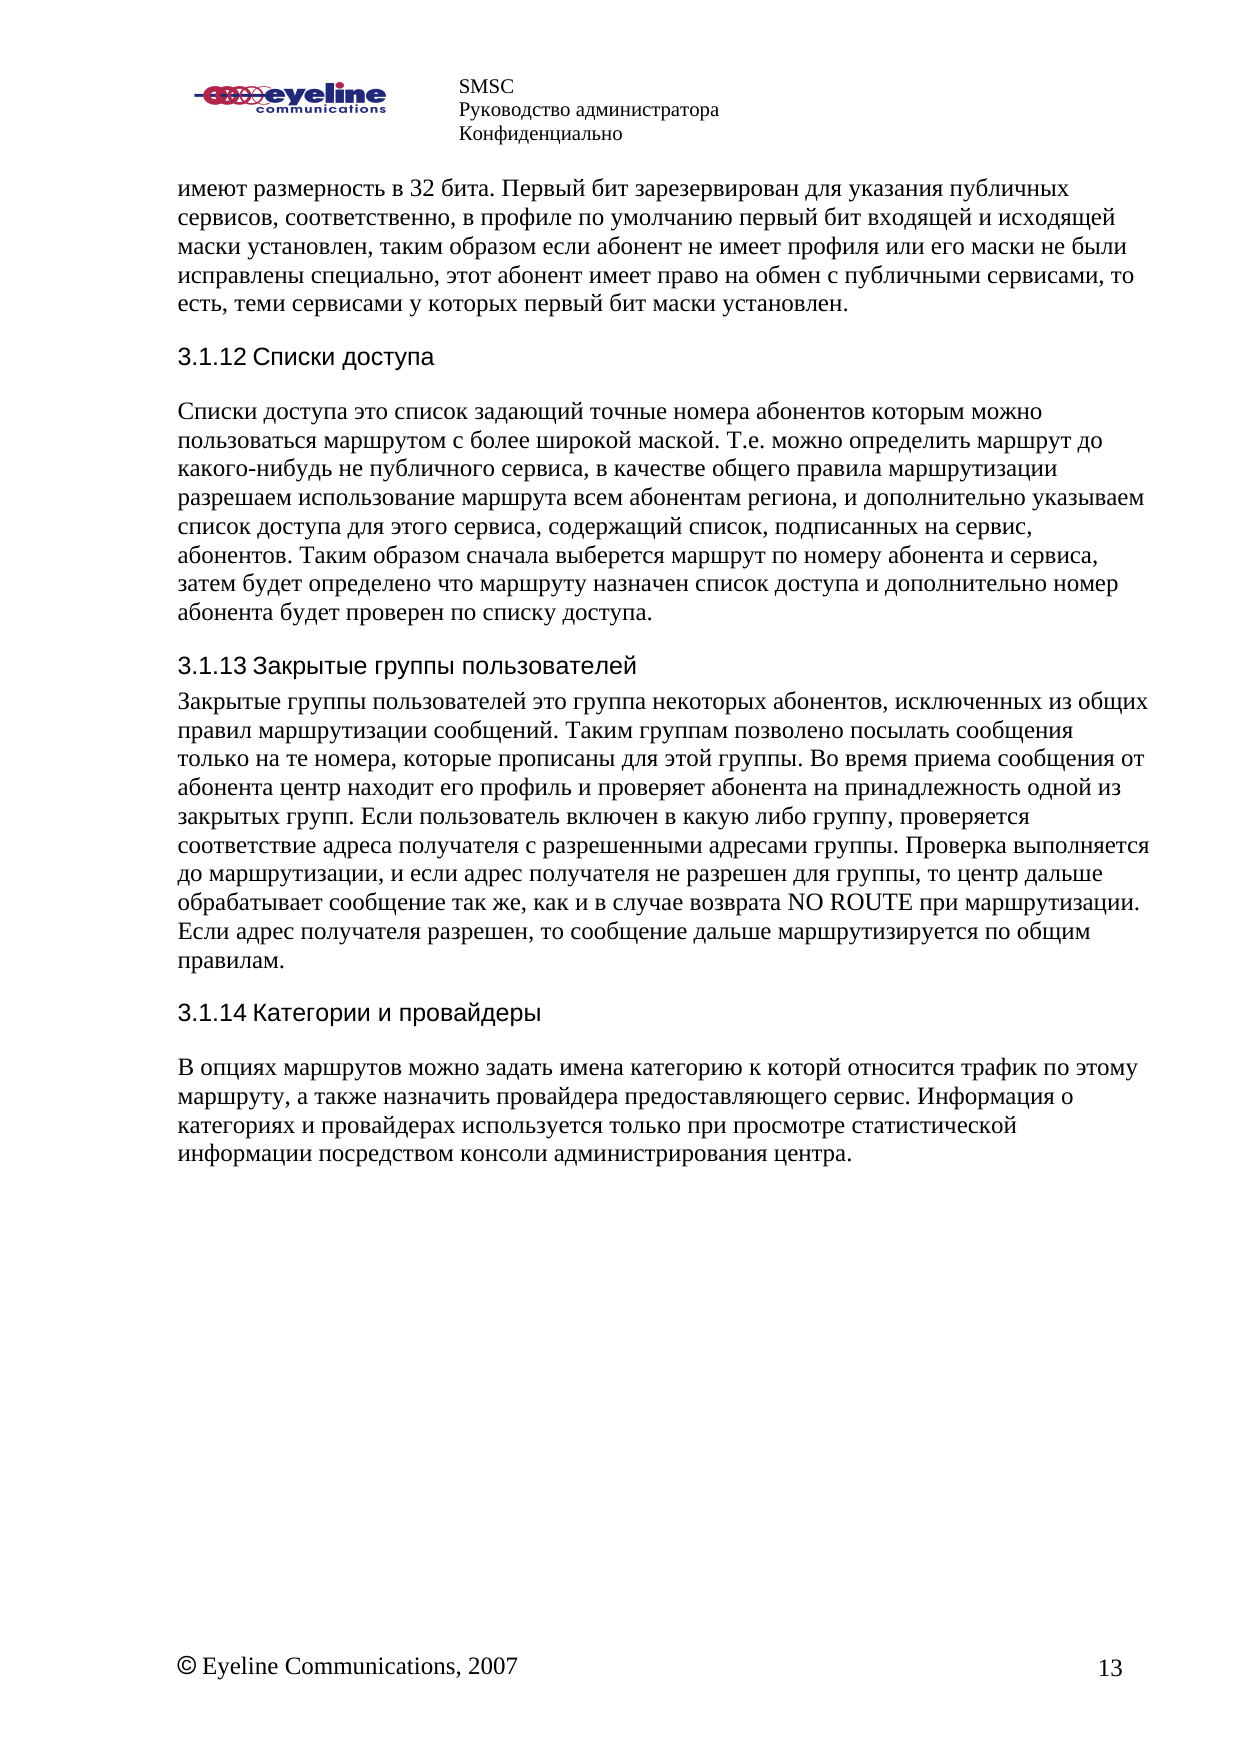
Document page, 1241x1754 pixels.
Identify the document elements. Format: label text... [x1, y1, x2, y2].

text Закрытые группы пользователей это группа некоторых абонентов, исключенных из общих правил маршрутизации сообщений. Таким группам позволено посылать сообщения только на те номера, которые прописаны для этой группы. Во время приема сообщения от абонента центр находит его профиль и проверяет абонента на принадлежность одной из закрытых групп. Если пользователь включен в какую либо группу, проверяется соответствие адреса получателя с разрешенными адресами группы. Проверка выполняется до маршрутизации, и если адрес получателя не разрешен для группы, то центр дальше обрабатывает сообщение так же, как и в случае возврата NO ROUTE при маршрутизации. Если адрес получателя разрешен, то сообщение дальше маршрутизируется по общим правилам. [177, 686, 1152, 973]
text имеют размерность в 32 бита. Первый бит зарезервирован для указания публичных сервисов, соответственно, в профиле по умолчанию первый бит входящей и исходящей маски установлен, таким образом если абонент не имеет профиля или его маски не были исправлены специально, этот абонент имеет право на обмен с публичными сервисами, то есть, теми сервисами у которых первый бит маски установлен. [177, 173, 1152, 317]
text Списки доступа это список задающий точные номера абонентов которым можно пользоваться маршрутом с более широкой маской. Т.е. можно определить маршрут до какого-нибудь не публичного сервиса, в качестве общего правила маршрутизации разрешаем использование маршрута всем абонентам региона, и дополнительно указываем список доступа для этого сервиса, содержащий список, подписанных на сервис, абонентов. Таким образом сначала выберется маршрут по номеру абонента и сервиса, затем будет определено что маршруту назначен список доступа и дополнительно номер абонента будет проверен по списку доступа. [177, 396, 1152, 626]
picture [194, 82, 386, 113]
text В опциях маршрутов можно задать имена категорию к которй относится трафик по этому маршруту, а также назначить провайдера предоставляющего сервис. Информация о категориях и провайдерах используется только при просмотре статистической информации посредством консоли администрирования центра. [177, 1052, 1152, 1167]
subtitle Закрытые группы пользователей [177, 651, 1152, 680]
subtitle Категории и провайдеры [177, 998, 1152, 1027]
subtitle Списки доступа [177, 342, 1152, 371]
